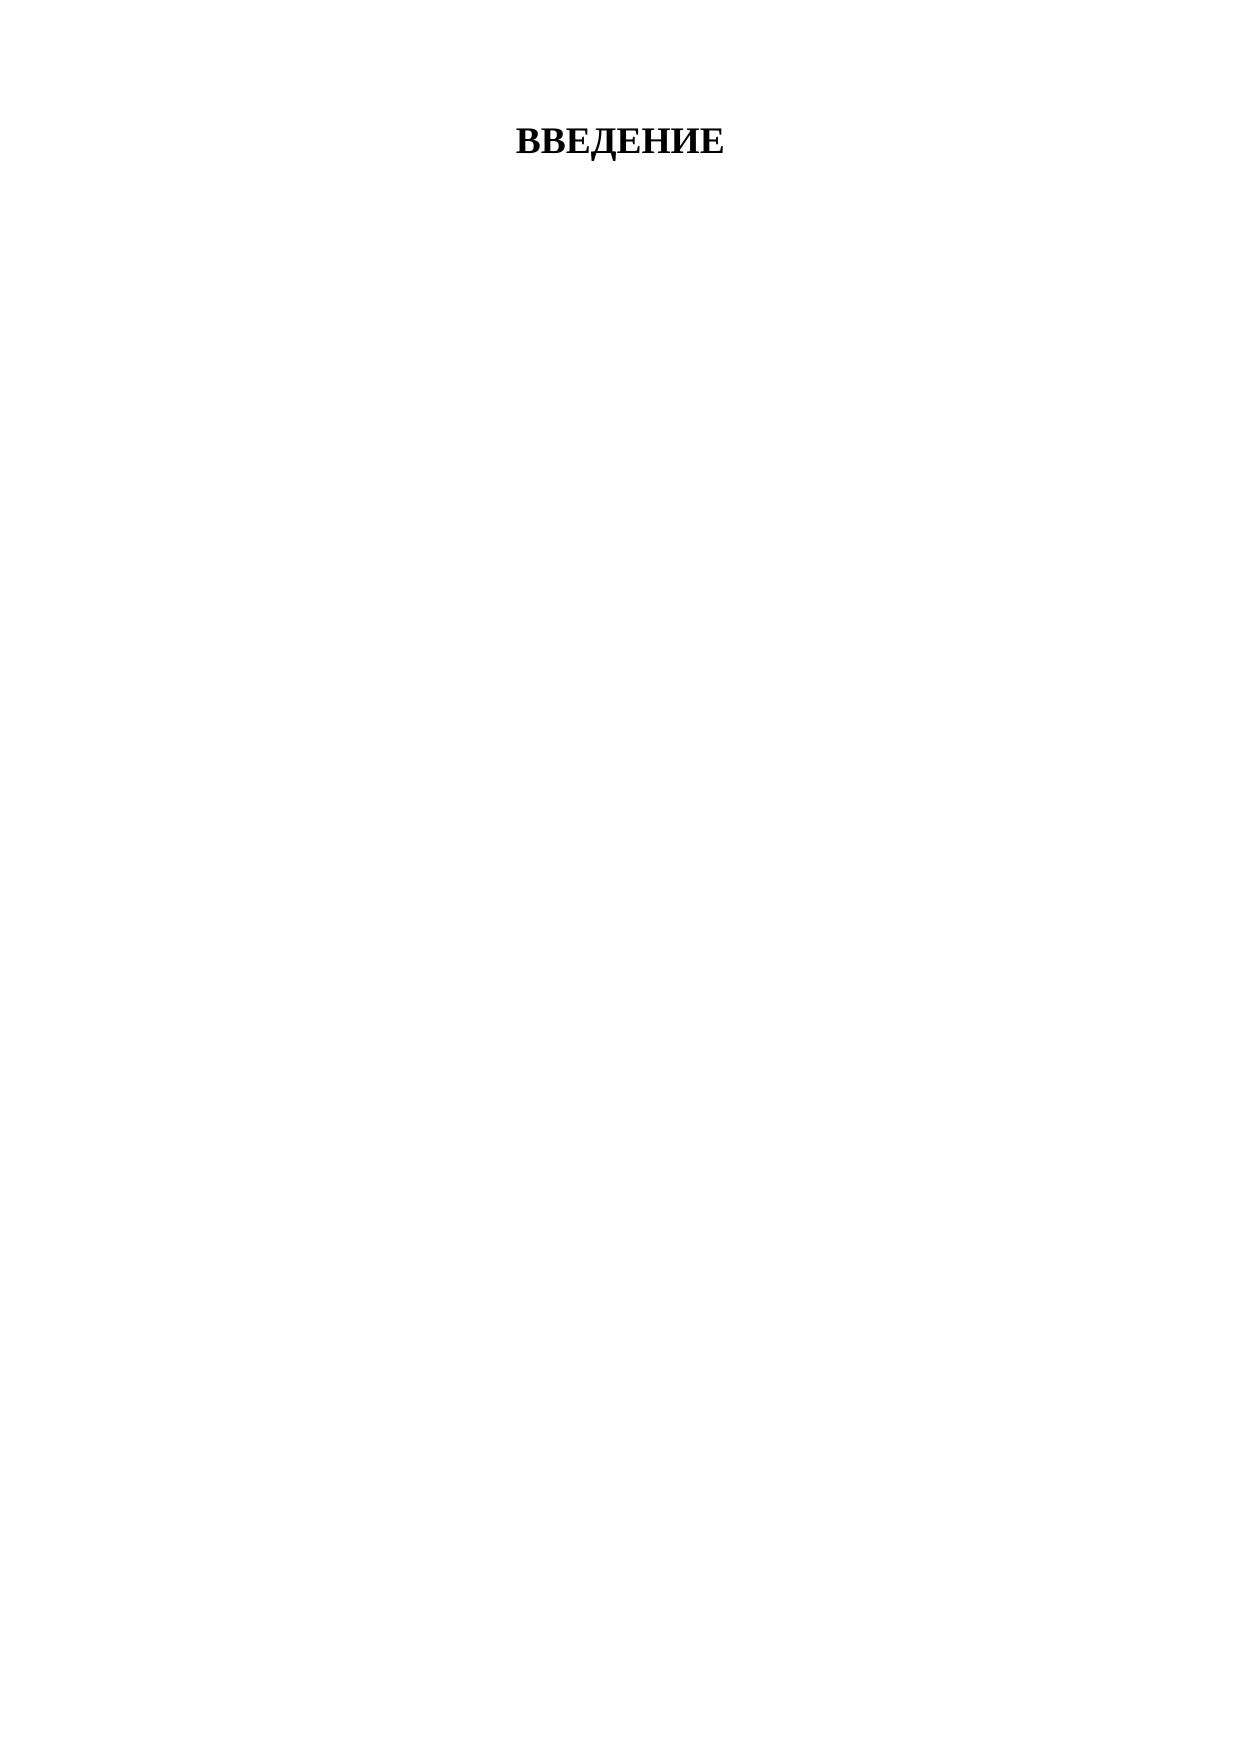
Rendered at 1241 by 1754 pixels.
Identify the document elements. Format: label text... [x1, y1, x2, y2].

subtitle ВВЕДЕНИЕ [142, 118, 1098, 161]
